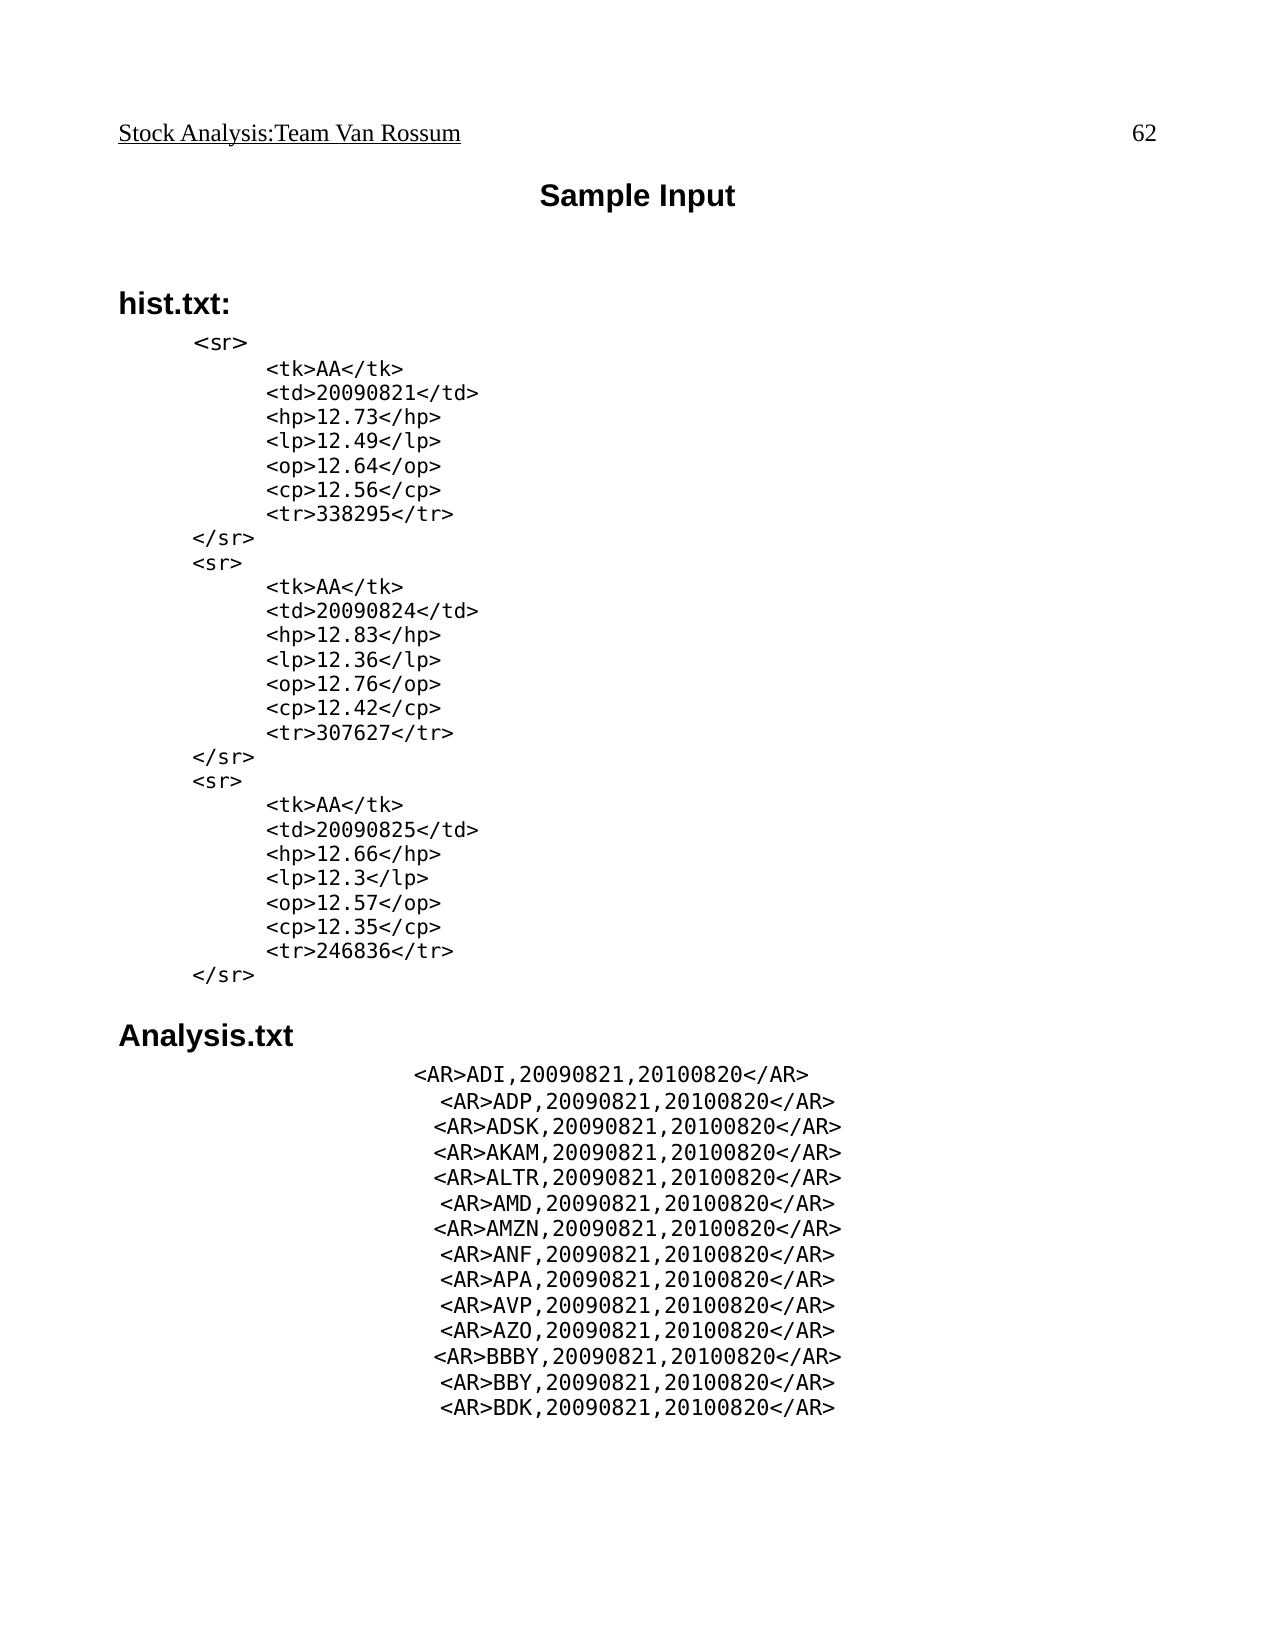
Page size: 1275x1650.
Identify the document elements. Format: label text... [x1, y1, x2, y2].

text <AR>AMZN,20090821,20100820</AR> [118, 1217, 1157, 1242]
text <op>12.76</op> [118, 672, 1157, 696]
text <hp>12.83</hp> [118, 623, 1157, 648]
text <AR>ADSK,20090821,20100820</AR> [118, 1114, 1157, 1140]
text <cp>12.35</cp> [118, 915, 1157, 939]
text <sr> [118, 321, 1157, 357]
text <tk>AA</tk> [118, 357, 1157, 381]
text <AR>ADP,20090821,20100820</AR> [118, 1089, 1157, 1114]
text <lp>12.36</lp> [118, 648, 1157, 672]
text <op>12.64</op> [118, 454, 1157, 478]
text <hp>12.66</hp> [118, 842, 1157, 866]
text <AR>BDK,20090821,20100820</AR> [118, 1395, 1157, 1421]
text <AR>AKAM,20090821,20100820</AR> [118, 1140, 1157, 1166]
text <td>20090821</td> [118, 381, 1157, 405]
text </sr> [118, 526, 1157, 551]
text <AR>ANF,20090821,20100820</AR> [118, 1242, 1157, 1268]
text <op>12.57</op> [118, 891, 1157, 915]
text Analysis.txt [118, 1017, 1157, 1053]
text <tr>246836</tr> [118, 939, 1157, 963]
text hist.txt: [118, 285, 1157, 321]
text <lp>12.49</lp> [118, 429, 1157, 454]
text <cp>12.42</cp> [118, 696, 1157, 721]
text <td>20090824</td> [118, 599, 1157, 623]
text <AR>AMD,20090821,20100820</AR> [118, 1191, 1157, 1217]
text <td>20090825</td> [118, 818, 1157, 842]
text <AR>BBBY,20090821,20100820</AR> [118, 1344, 1157, 1370]
text Sample Input [118, 177, 1157, 213]
text <tk>AA</tk> [118, 793, 1157, 818]
text <hp>12.73</hp> [118, 405, 1157, 429]
text <AR>ADI,20090821,20100820</AR> [118, 1053, 1157, 1089]
text </sr> [118, 963, 1157, 988]
text </sr> [118, 745, 1157, 769]
text <AR>APA,20090821,20100820</AR> [118, 1268, 1157, 1293]
text <sr> [118, 551, 1157, 575]
text <lp>12.3</lp> [118, 866, 1157, 891]
text <tr>338295</tr> [118, 502, 1157, 526]
text <tk>AA</tk> [118, 575, 1157, 599]
text <cp>12.56</cp> [118, 478, 1157, 502]
text <AR>AVP,20090821,20100820</AR> [118, 1293, 1157, 1319]
text <AR>AZO,20090821,20100820</AR> [118, 1319, 1157, 1344]
text <sr> [118, 769, 1157, 793]
text <AR>BBY,20090821,20100820</AR> [118, 1370, 1157, 1395]
text <AR>ALTR,20090821,20100820</AR> [118, 1166, 1157, 1191]
text <tr>307627</tr> [118, 721, 1157, 745]
